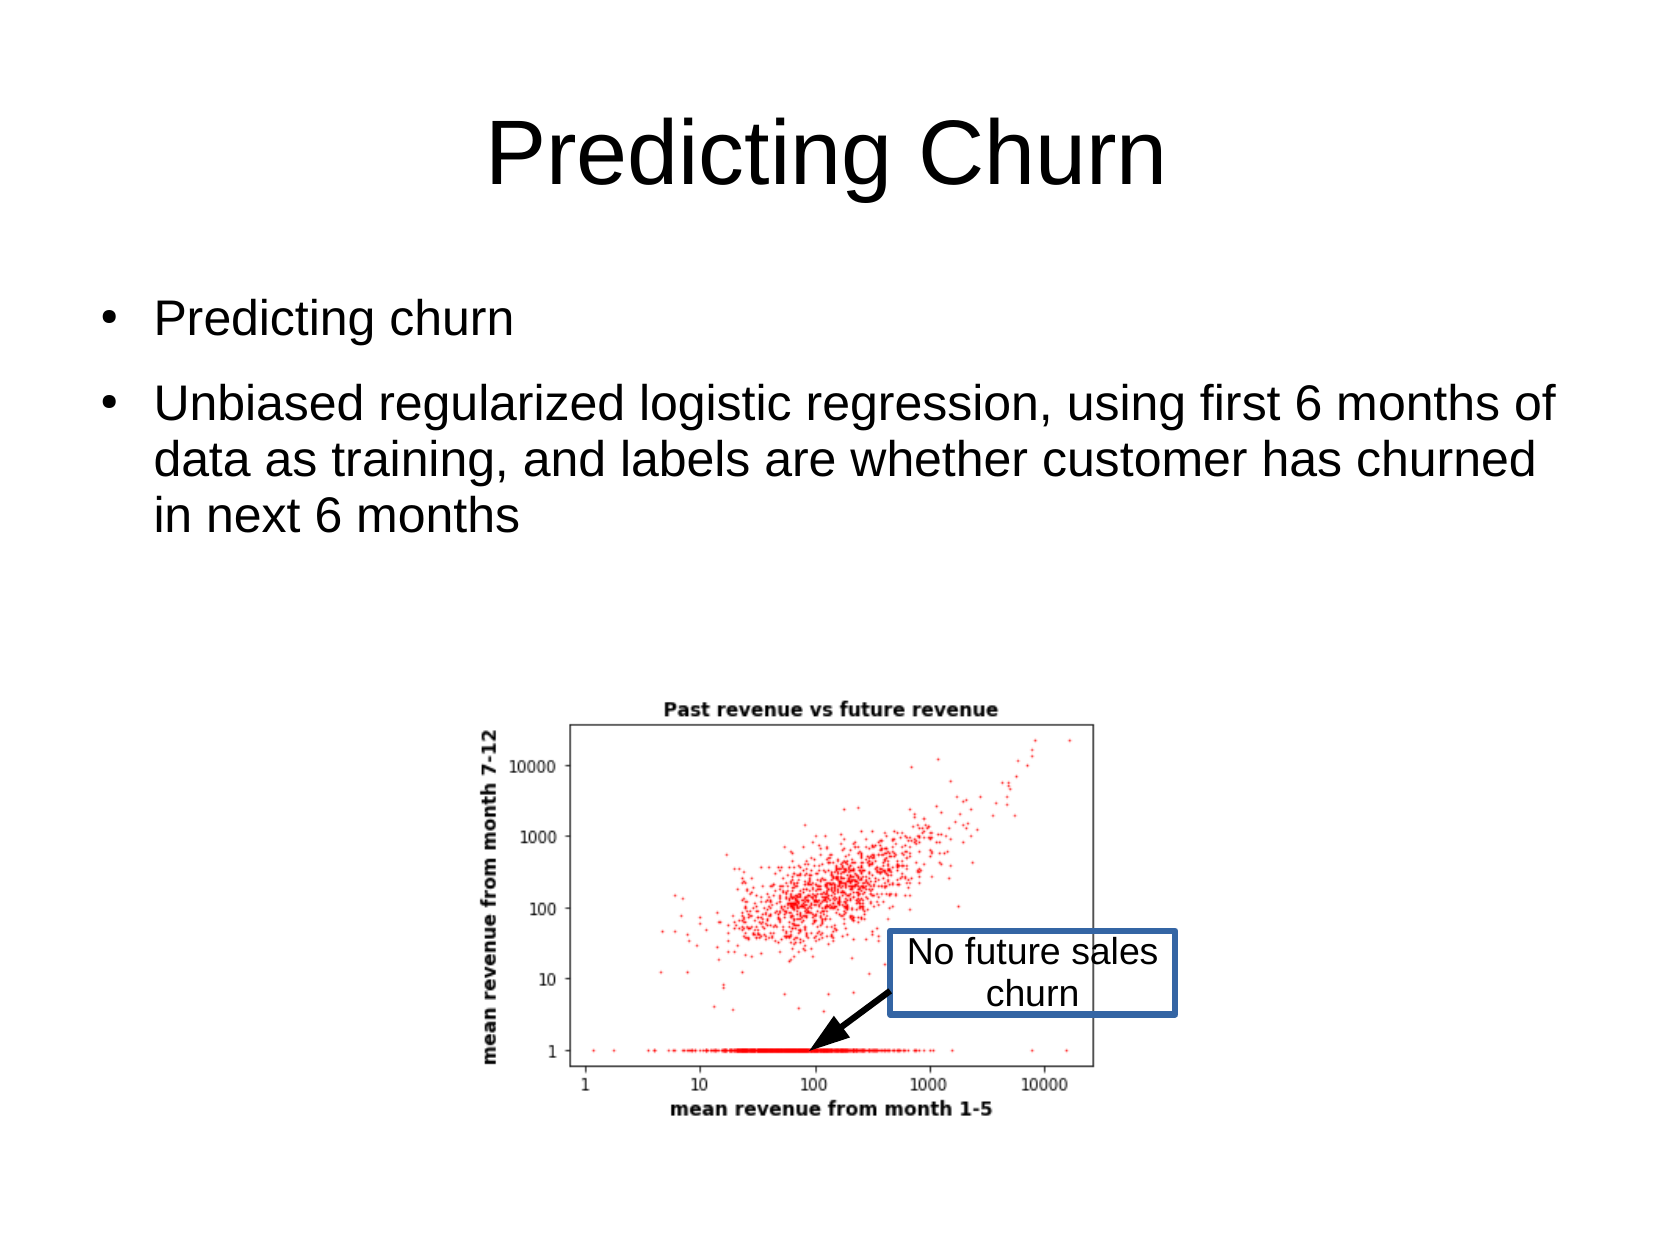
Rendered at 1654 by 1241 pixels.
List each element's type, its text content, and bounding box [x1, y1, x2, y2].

list Predicting churn Unbiased regularized logistic regression, using first 6 months of data as training, and labels are whether customer has churned in next 6 months [82, 290, 1571, 1010]
title Predicting Churn [82, 49, 1571, 257]
text_box No future sales churn [890, 930, 1176, 1015]
picture [471, 690, 1110, 1130]
